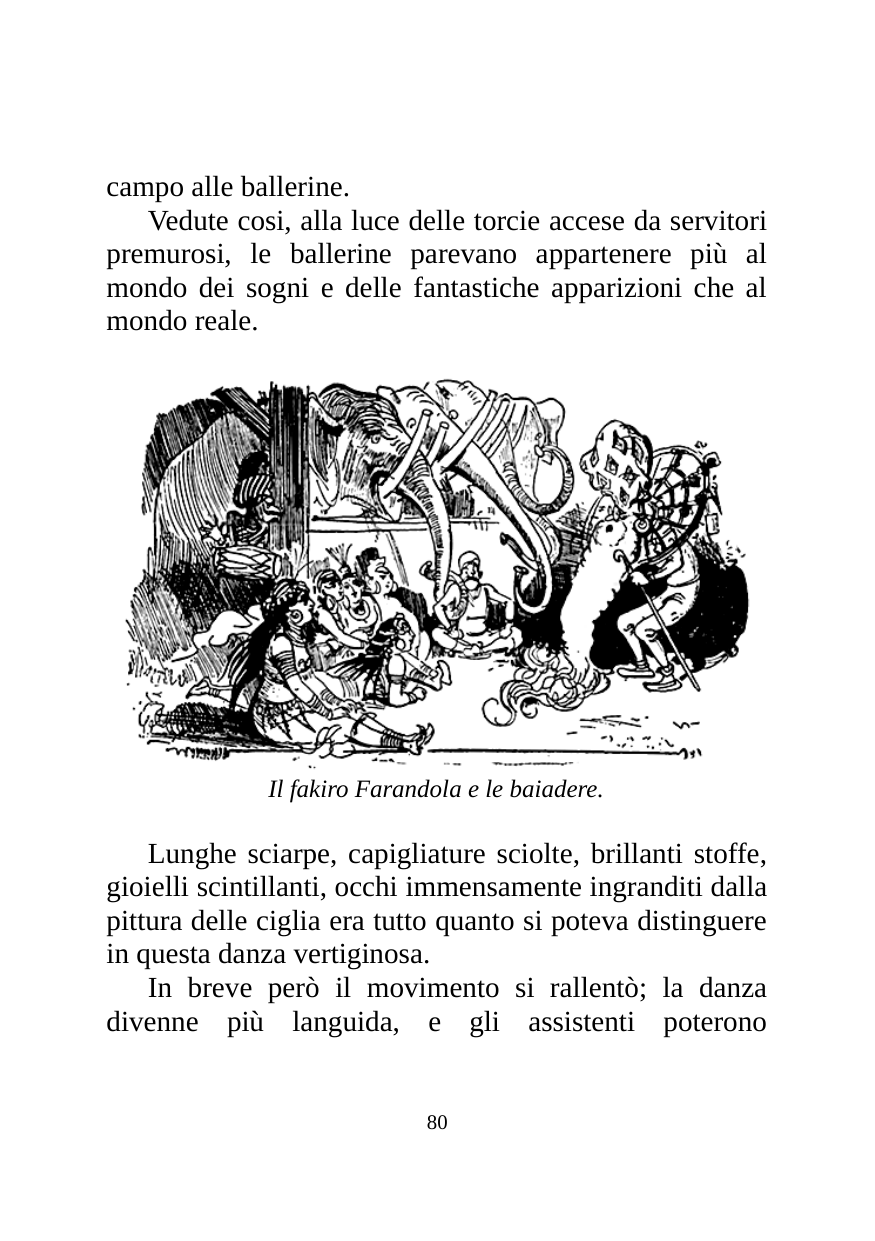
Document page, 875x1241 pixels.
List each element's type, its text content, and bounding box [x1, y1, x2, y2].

text campo alle ballerine. [106, 169, 768, 203]
text In breve però il movimento si rallentò; la danza divenne più languida, e gli assistenti poterono [106, 970, 768, 1037]
text Vedute cosi, alla luce delle torcie accese da servitori premurosi, le ballerine parevano appartenere più al mondo dei sogni e delle fantastiche apparizioni che al mondo reale. [106, 203, 768, 337]
text Il fakiro Farandola e le baiadere. [121, 774, 753, 802]
text Lunghe sciarpe, capigliature sciolte, brillanti stoffe, gioielli scintillanti, occhi immensamente ingranditi dalla pittura delle ciglia era tutto quanto si poteva distinguere in questa danza vertiginosa. [106, 836, 768, 970]
picture [120, 372, 754, 774]
